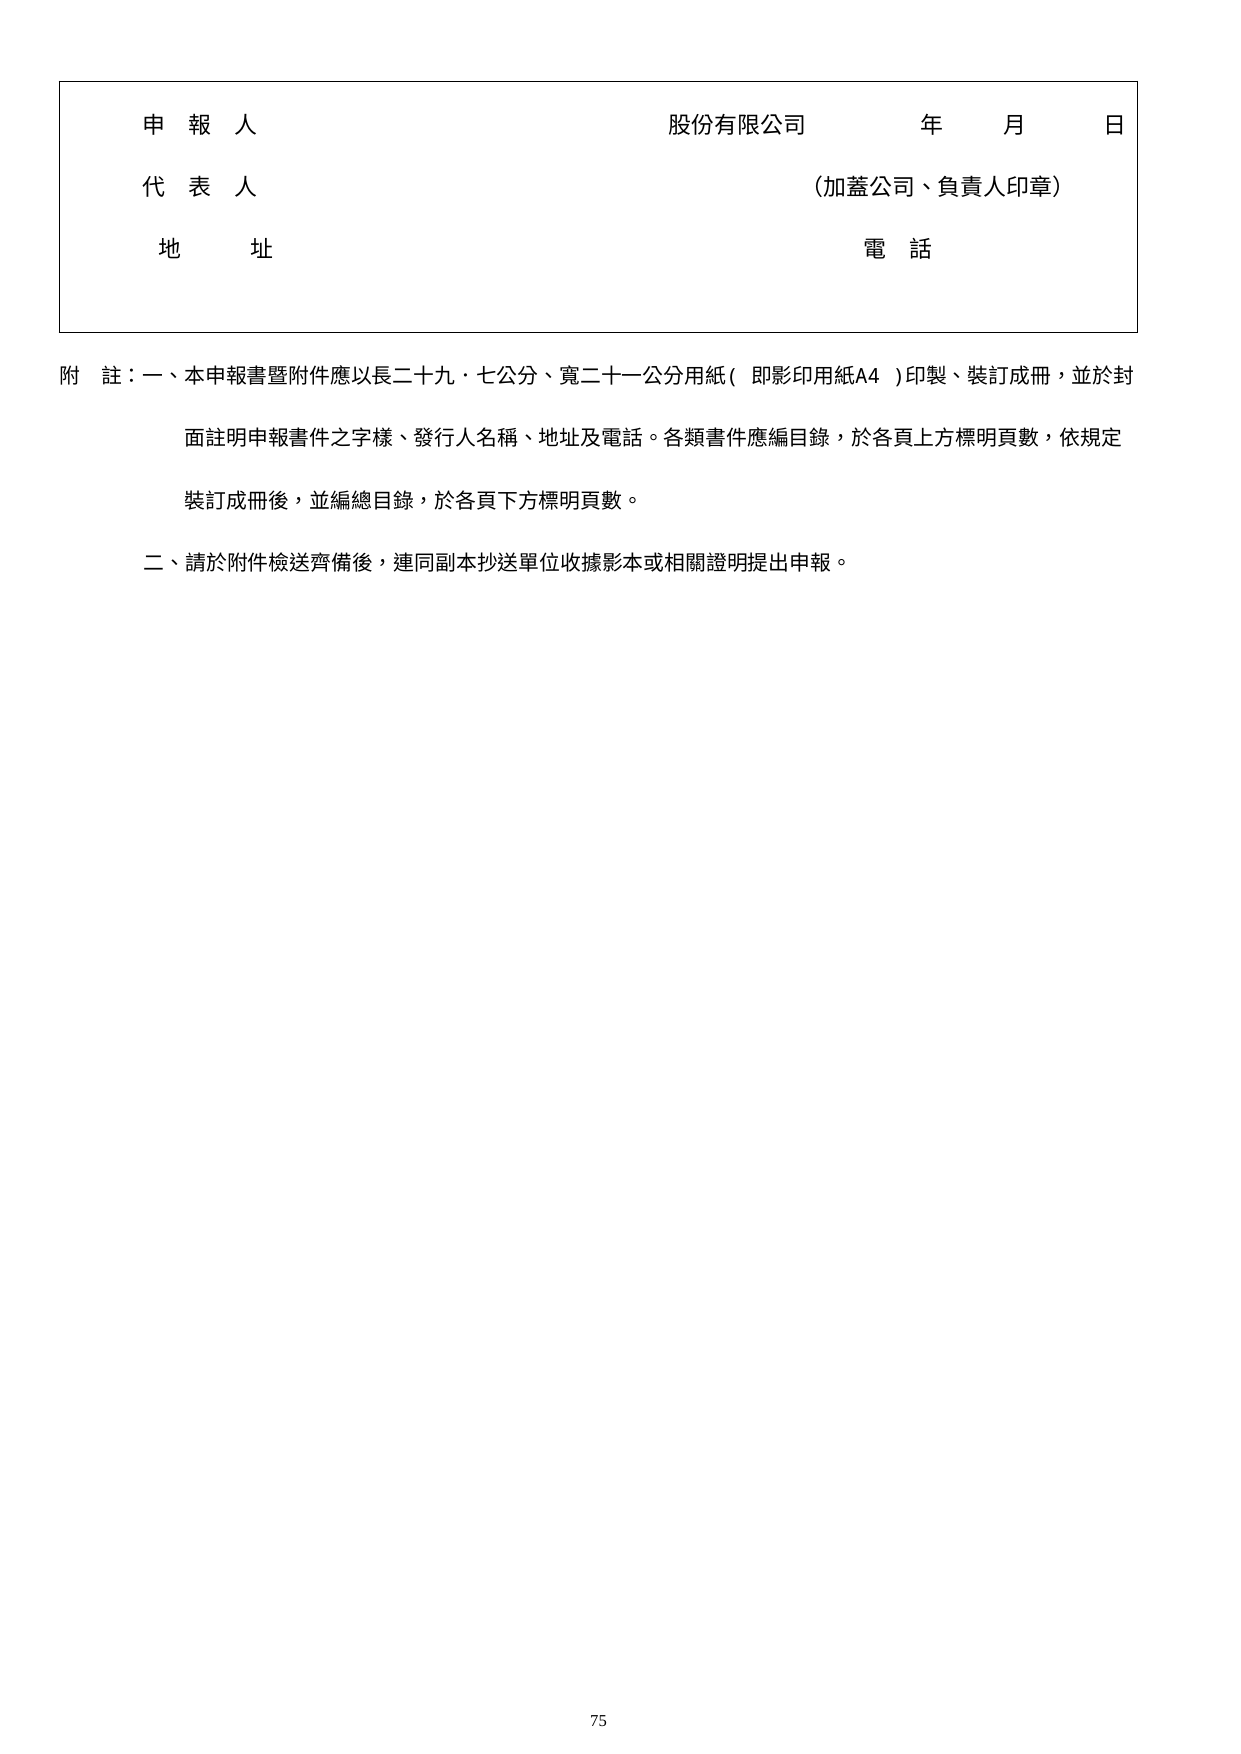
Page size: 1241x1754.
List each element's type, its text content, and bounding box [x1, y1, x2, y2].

text 附 註：一、本申報書暨附件應以長二十九．七公分、寬二十一公分用紙( 即影印用紙A4 )印製、裝訂成冊，並於封面註明申報書件之字樣、發行人名稱、地址及電話。各類書件應編目錄，於各頁上方標明頁數，依規定裝訂成冊後，並編總目錄，於各頁下方標明頁數。 [59, 333, 1137, 520]
table_cell 申 報 人 股份有限公司 年 月 日 代 表 人 （加蓋公司、負責人印章） 地 址 電 話 [60, 82, 1137, 332]
text 二、請於附件檢送齊備後，連同副本抄送單位收據影本或相關證明提出申報。 [143, 520, 1137, 583]
